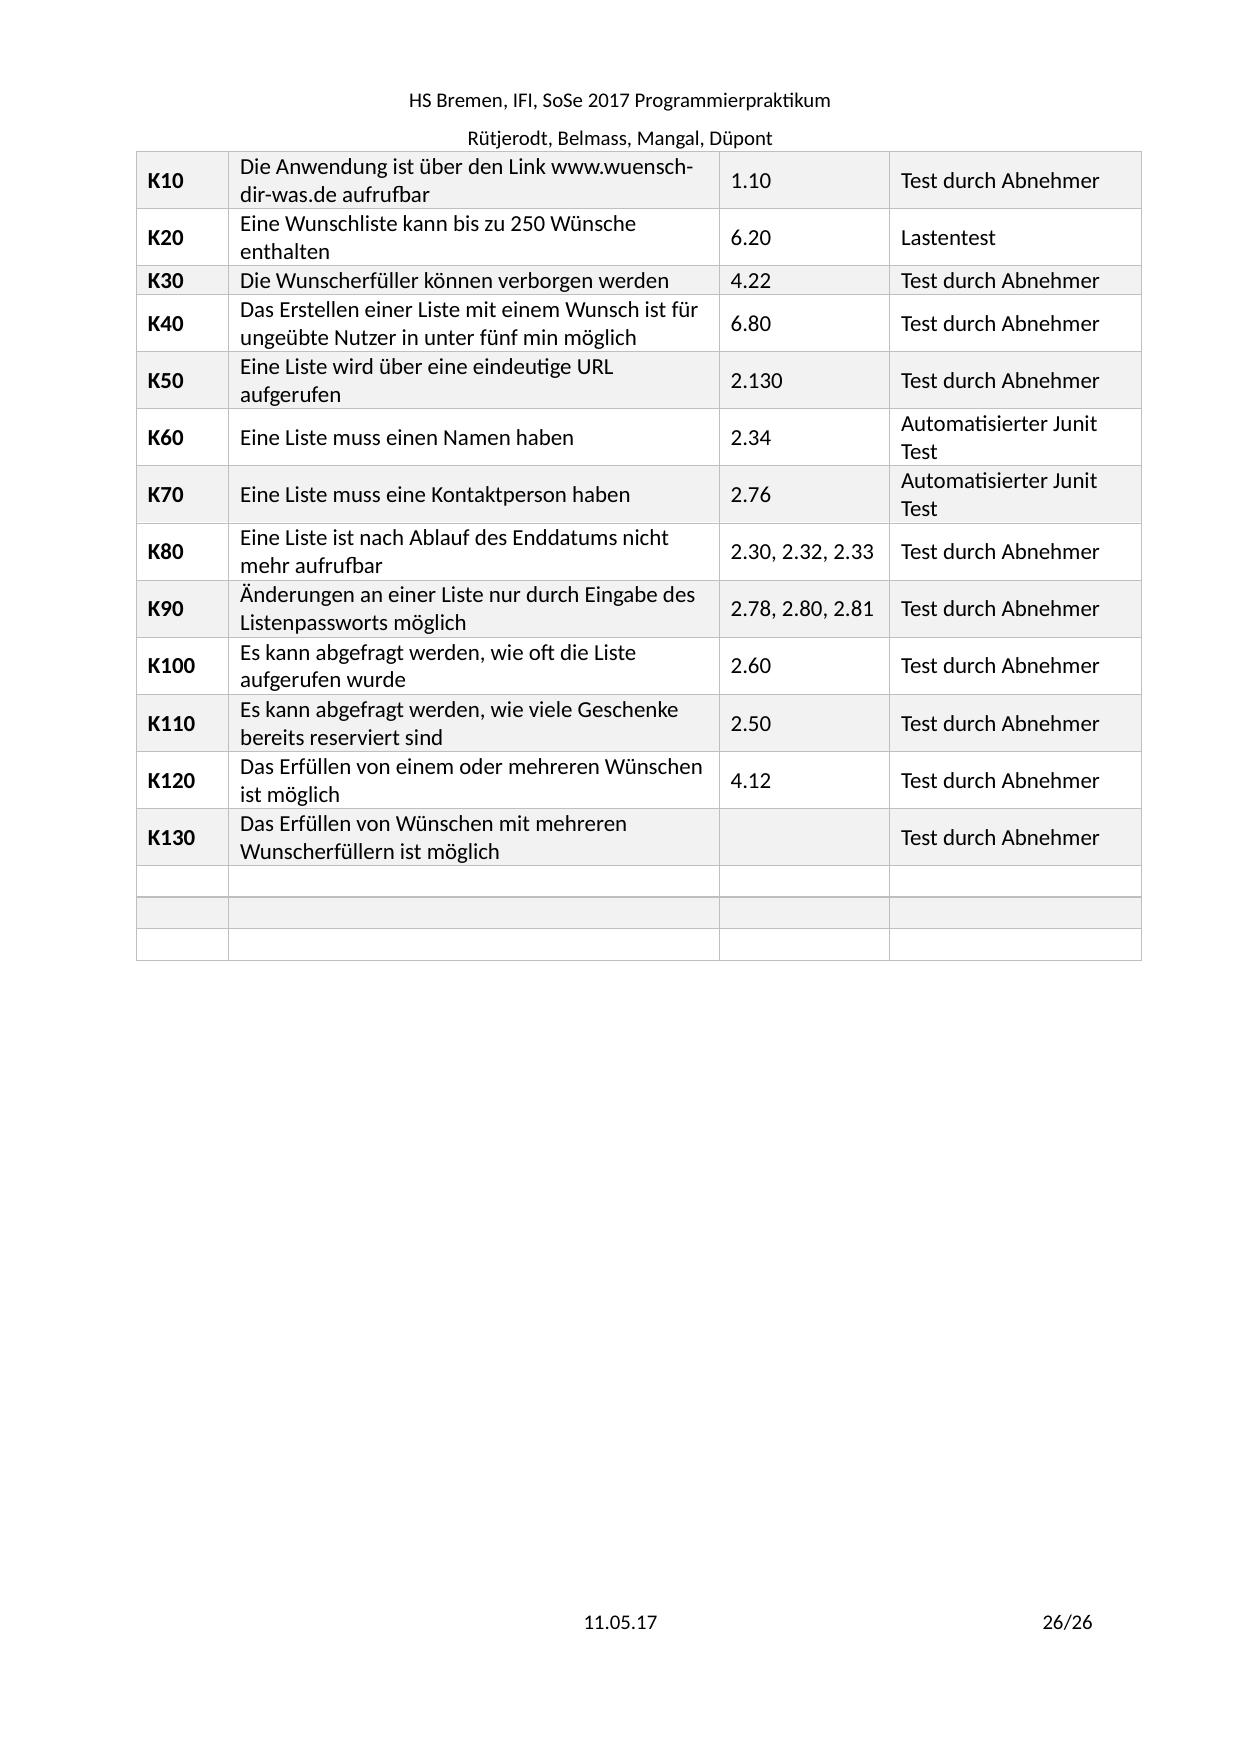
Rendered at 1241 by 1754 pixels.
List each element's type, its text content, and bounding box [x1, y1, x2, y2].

table_cell Eine Wunschliste kann bis zu 250 Wünsche enthalten [229, 209, 719, 265]
table_cell 2.76 [720, 466, 889, 522]
table_cell K10 [137, 152, 228, 208]
table_cell K70 [137, 466, 228, 522]
table_cell 2.130 [720, 352, 889, 408]
table_cell Eine Liste ist nach Ablauf des Enddatums nicht mehr aufrufbar [229, 524, 719, 579]
table_cell [720, 929, 889, 959]
table_cell Es kann abgefragt werden, wie viele Geschenke bereits reserviert sind [229, 695, 719, 751]
table_cell K80 [137, 524, 228, 579]
table_cell Änderungen an einer Liste nur durch Eingabe des Listenpassworts möglich [229, 581, 719, 637]
table_cell Test durch Abnehmer [890, 638, 1141, 694]
table_cell K30 [137, 266, 228, 294]
table_cell [890, 929, 1141, 959]
table_cell 4.22 [720, 266, 889, 294]
table_cell [137, 866, 228, 896]
table_cell 2.60 [720, 638, 889, 694]
table_cell 2.78, 2.80, 2.81 [720, 581, 889, 637]
table_cell K120 [137, 752, 228, 808]
table_cell Test durch Abnehmer [890, 695, 1141, 751]
table_cell Die Wunscherfüller können verborgen werden [229, 266, 719, 294]
table_cell Test durch Abnehmer [890, 581, 1141, 637]
table_cell [229, 898, 719, 928]
table_cell Die Anwendung ist über den Link www.wuensch-dir-was.de aufrufbar [229, 152, 719, 208]
table_cell [137, 898, 228, 928]
table_cell K40 [137, 295, 228, 351]
table_cell Automatisierter Junit Test [890, 409, 1141, 465]
table_cell Test durch Abnehmer [890, 752, 1141, 808]
table_cell K110 [137, 695, 228, 751]
table_cell Test durch Abnehmer [890, 152, 1141, 208]
table_cell [229, 929, 719, 959]
table_cell K100 [137, 638, 228, 694]
table_cell 2.30, 2.32, 2.33 [720, 524, 889, 579]
table_cell [229, 866, 719, 896]
table_cell K130 [137, 809, 228, 865]
table_cell K60 [137, 409, 228, 465]
table_cell Eine Liste muss eine Kontaktperson haben [229, 466, 719, 522]
table_cell Das Erfüllen von Wünschen mit mehreren Wunscherfüllern ist möglich [229, 809, 719, 865]
table_cell 4.12 [720, 752, 889, 808]
table_cell 2.34 [720, 409, 889, 465]
table_cell Test durch Abnehmer [890, 266, 1141, 294]
table_cell Eine Liste wird über eine eindeutige URL aufgerufen [229, 352, 719, 408]
table_cell 6.20 [720, 209, 889, 265]
table_cell [137, 929, 228, 959]
table_cell Das Erfüllen von einem oder mehreren Wünschen ist möglich [229, 752, 719, 808]
table_cell [720, 898, 889, 928]
table_cell K90 [137, 581, 228, 637]
table_cell Lastentest [890, 209, 1141, 265]
table_cell Test durch Abnehmer [890, 809, 1141, 865]
table_cell Das Erstellen einer Liste mit einem Wunsch ist für ungeübte Nutzer in unter fünf min möglich [229, 295, 719, 351]
table_cell [720, 866, 889, 896]
table_cell Automatisierter Junit Test [890, 466, 1141, 522]
table_cell [890, 898, 1141, 928]
table_cell Es kann abgefragt werden, wie oft die Liste aufgerufen wurde [229, 638, 719, 694]
table_cell Test durch Abnehmer [890, 352, 1141, 408]
table_cell K50 [137, 352, 228, 408]
table_cell [890, 866, 1141, 896]
table_cell 2.50 [720, 695, 889, 751]
table_cell Test durch Abnehmer [890, 524, 1141, 579]
table_cell K20 [137, 209, 228, 265]
table_cell [720, 809, 889, 865]
table_cell 6.80 [720, 295, 889, 351]
table_cell Eine Liste muss einen Namen haben [229, 409, 719, 465]
table_cell 1.10 [720, 152, 889, 208]
table_cell Test durch Abnehmer [890, 295, 1141, 351]
